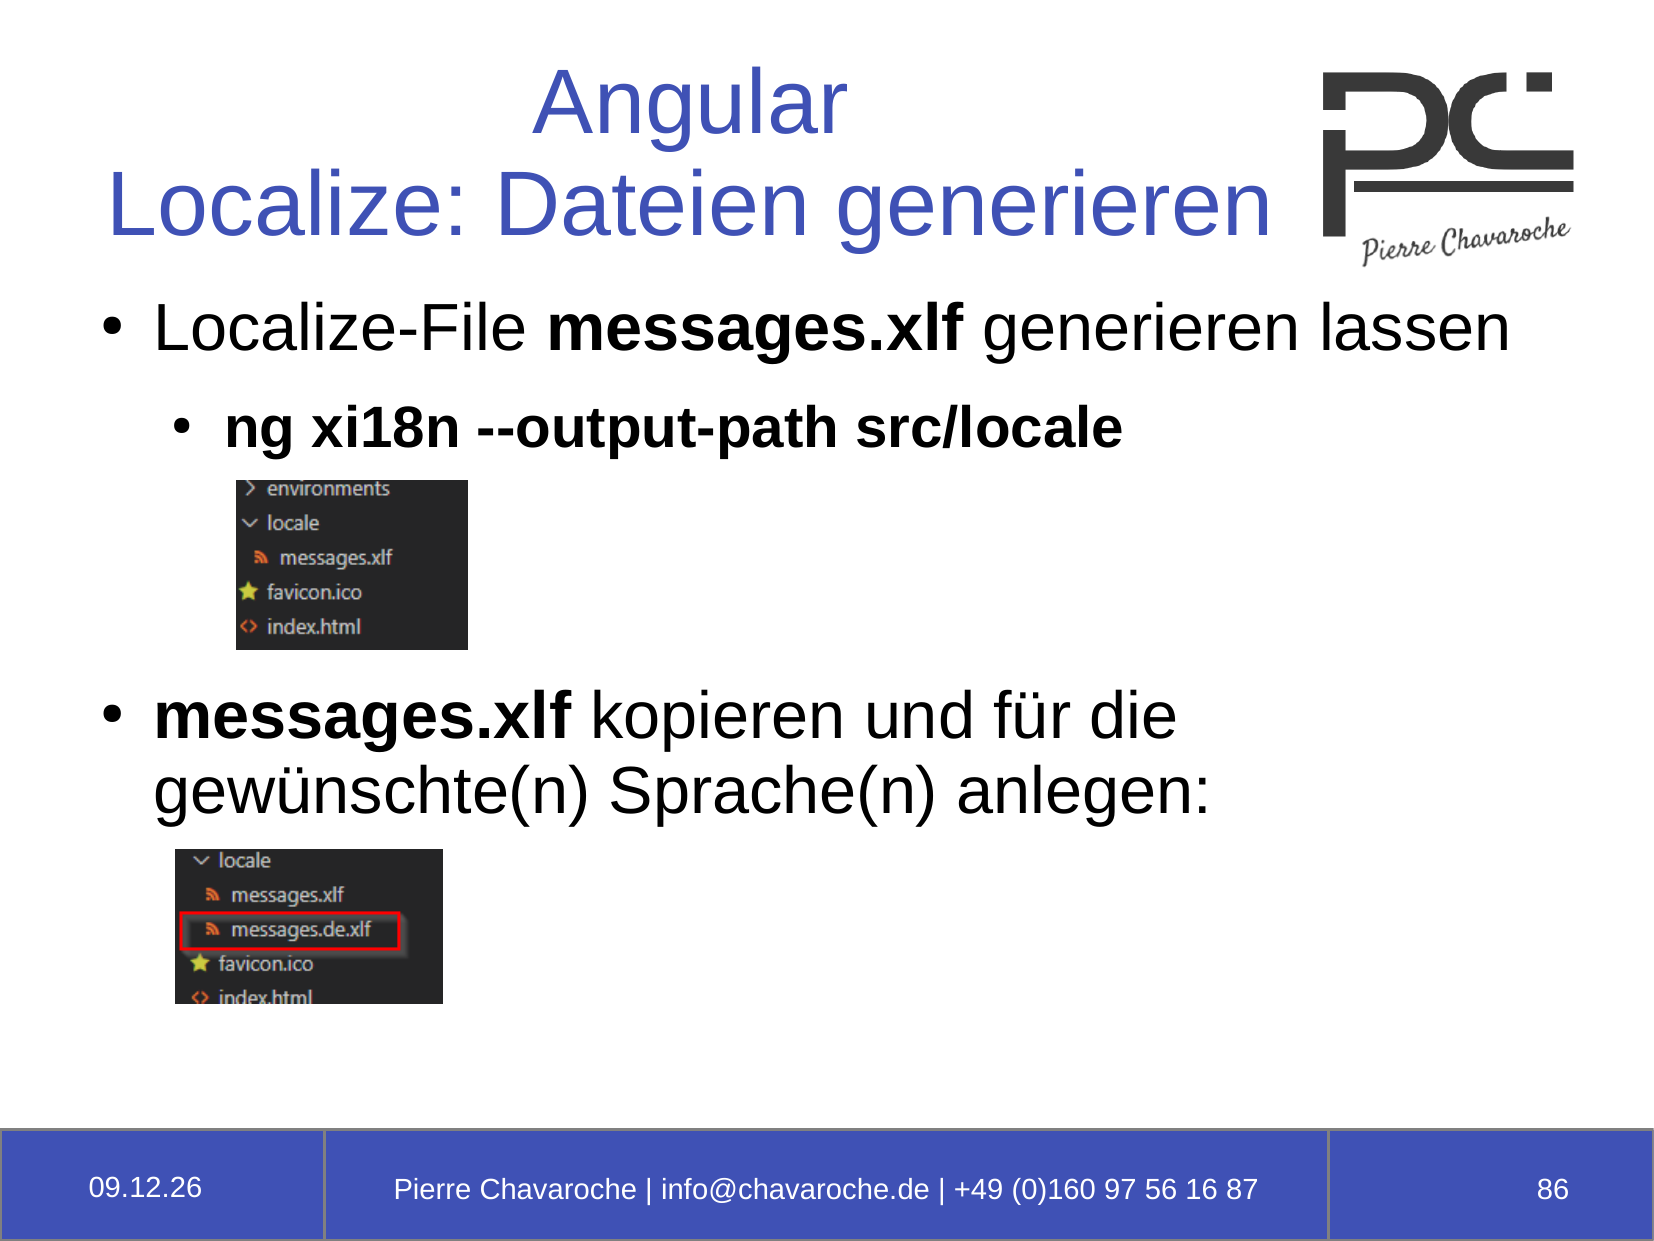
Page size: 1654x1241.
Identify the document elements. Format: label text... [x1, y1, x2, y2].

list Localize-File messages.xlf generieren lassen ng xi18n --output-path src/locale messages.xlf kopieren und für die gewünschte(n) Sprache(n) anlegen: [82, 290, 1571, 1109]
picture [236, 480, 468, 650]
title Angular Localize: Dateien generieren [82, 49, 1300, 257]
picture [175, 849, 443, 1004]
picture [1307, 29, 1589, 311]
